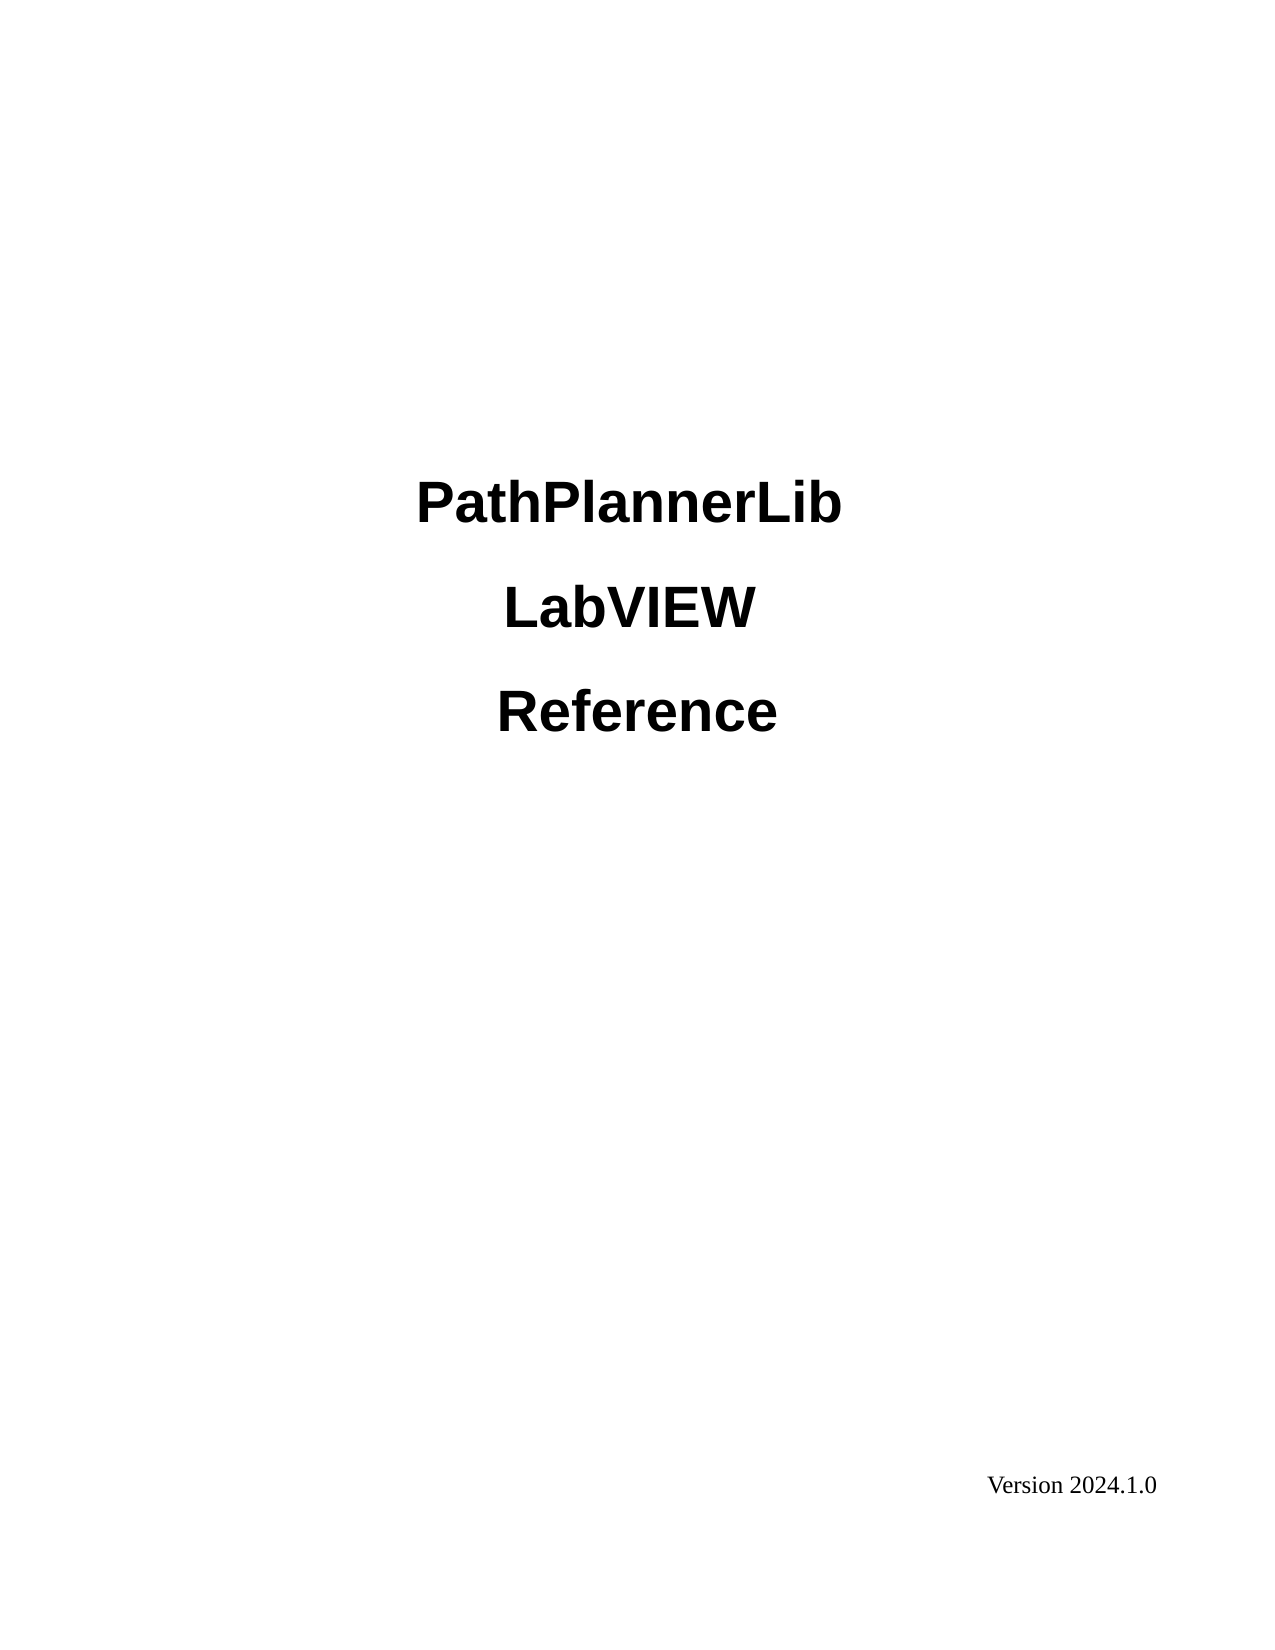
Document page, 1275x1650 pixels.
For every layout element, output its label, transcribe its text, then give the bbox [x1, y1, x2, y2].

title PathPlannerLib [118, 468, 1157, 535]
title Reference [118, 677, 1157, 744]
text Version 2024.1.0 [118, 1471, 1157, 1499]
title LabVIEW [118, 572, 1157, 639]
